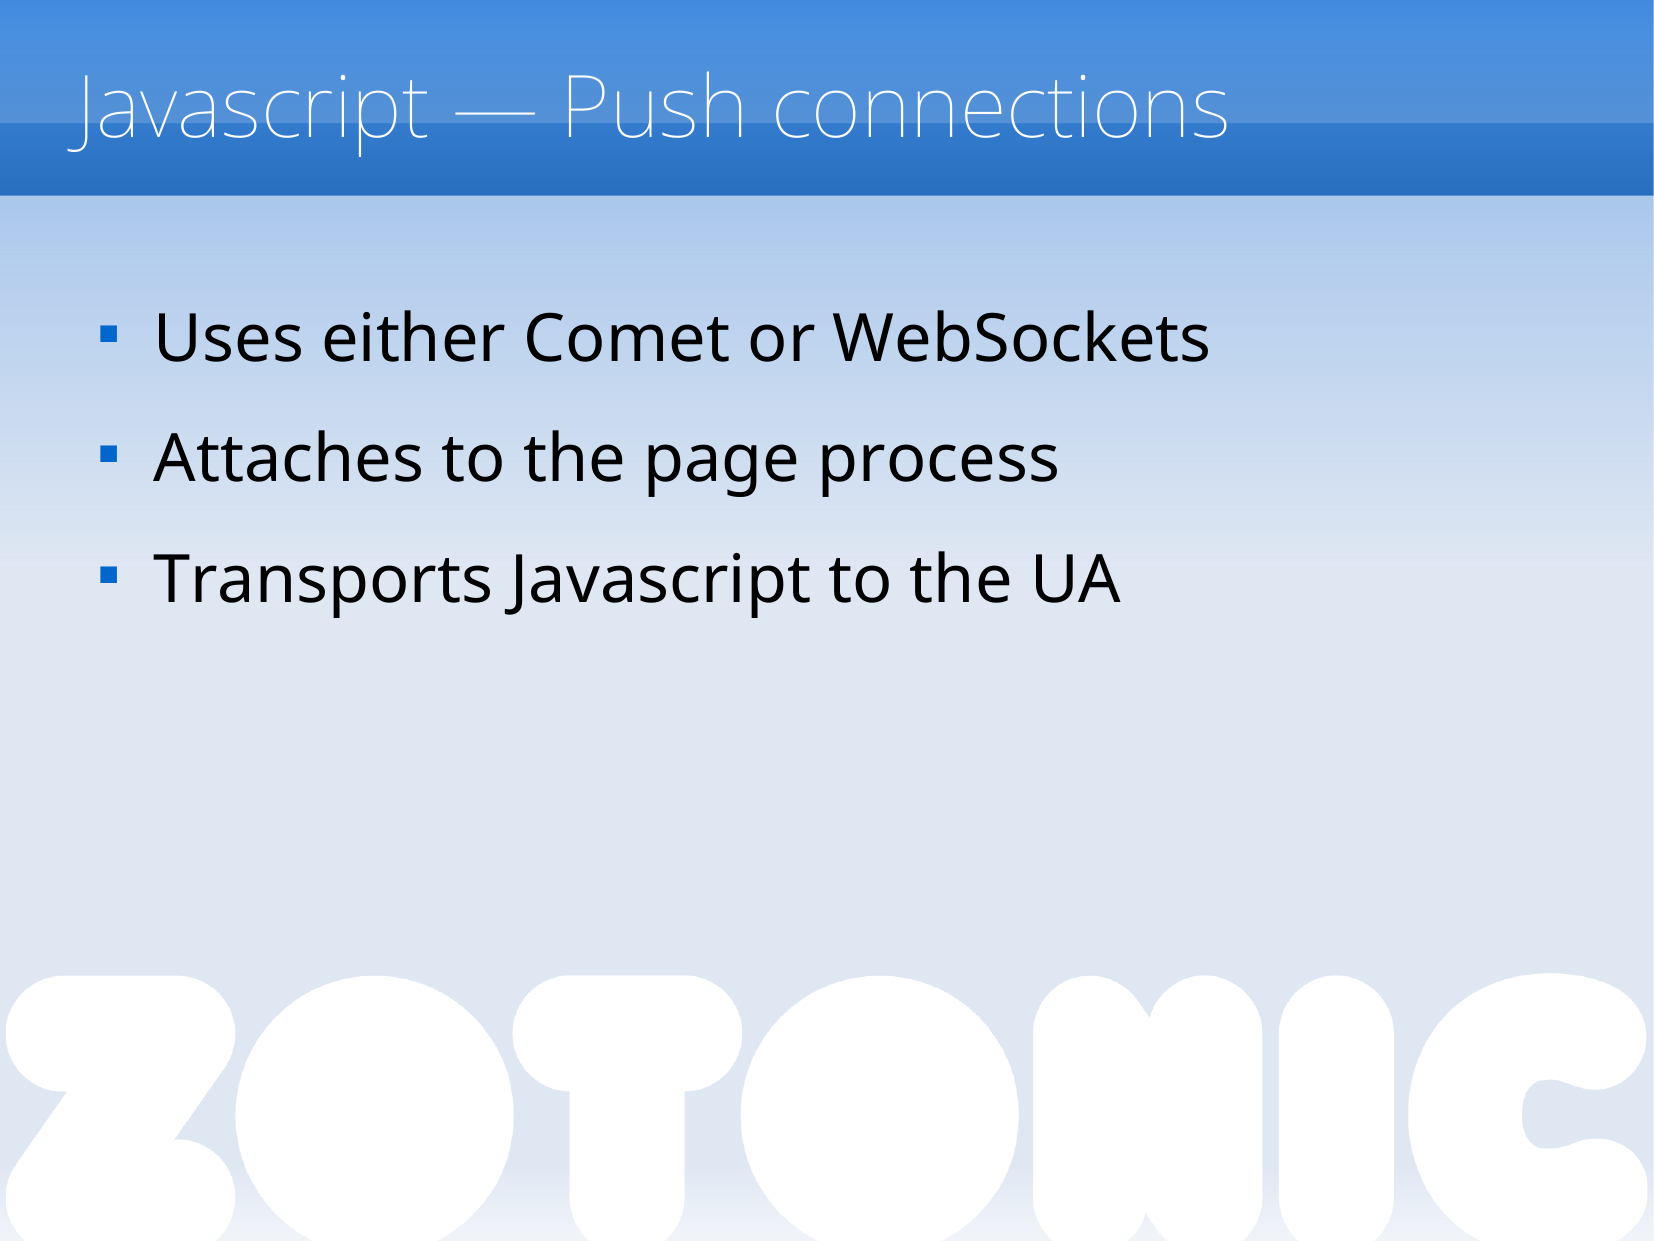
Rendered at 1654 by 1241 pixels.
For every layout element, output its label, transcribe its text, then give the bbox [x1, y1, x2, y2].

picture [0, 0, 1654, 1241]
list Uses either Comet or WebSockets Attaches to the page process Transports Javascript to the UA [82, 290, 1571, 1109]
title Javascript — Push connections [76, 0, 1565, 208]
